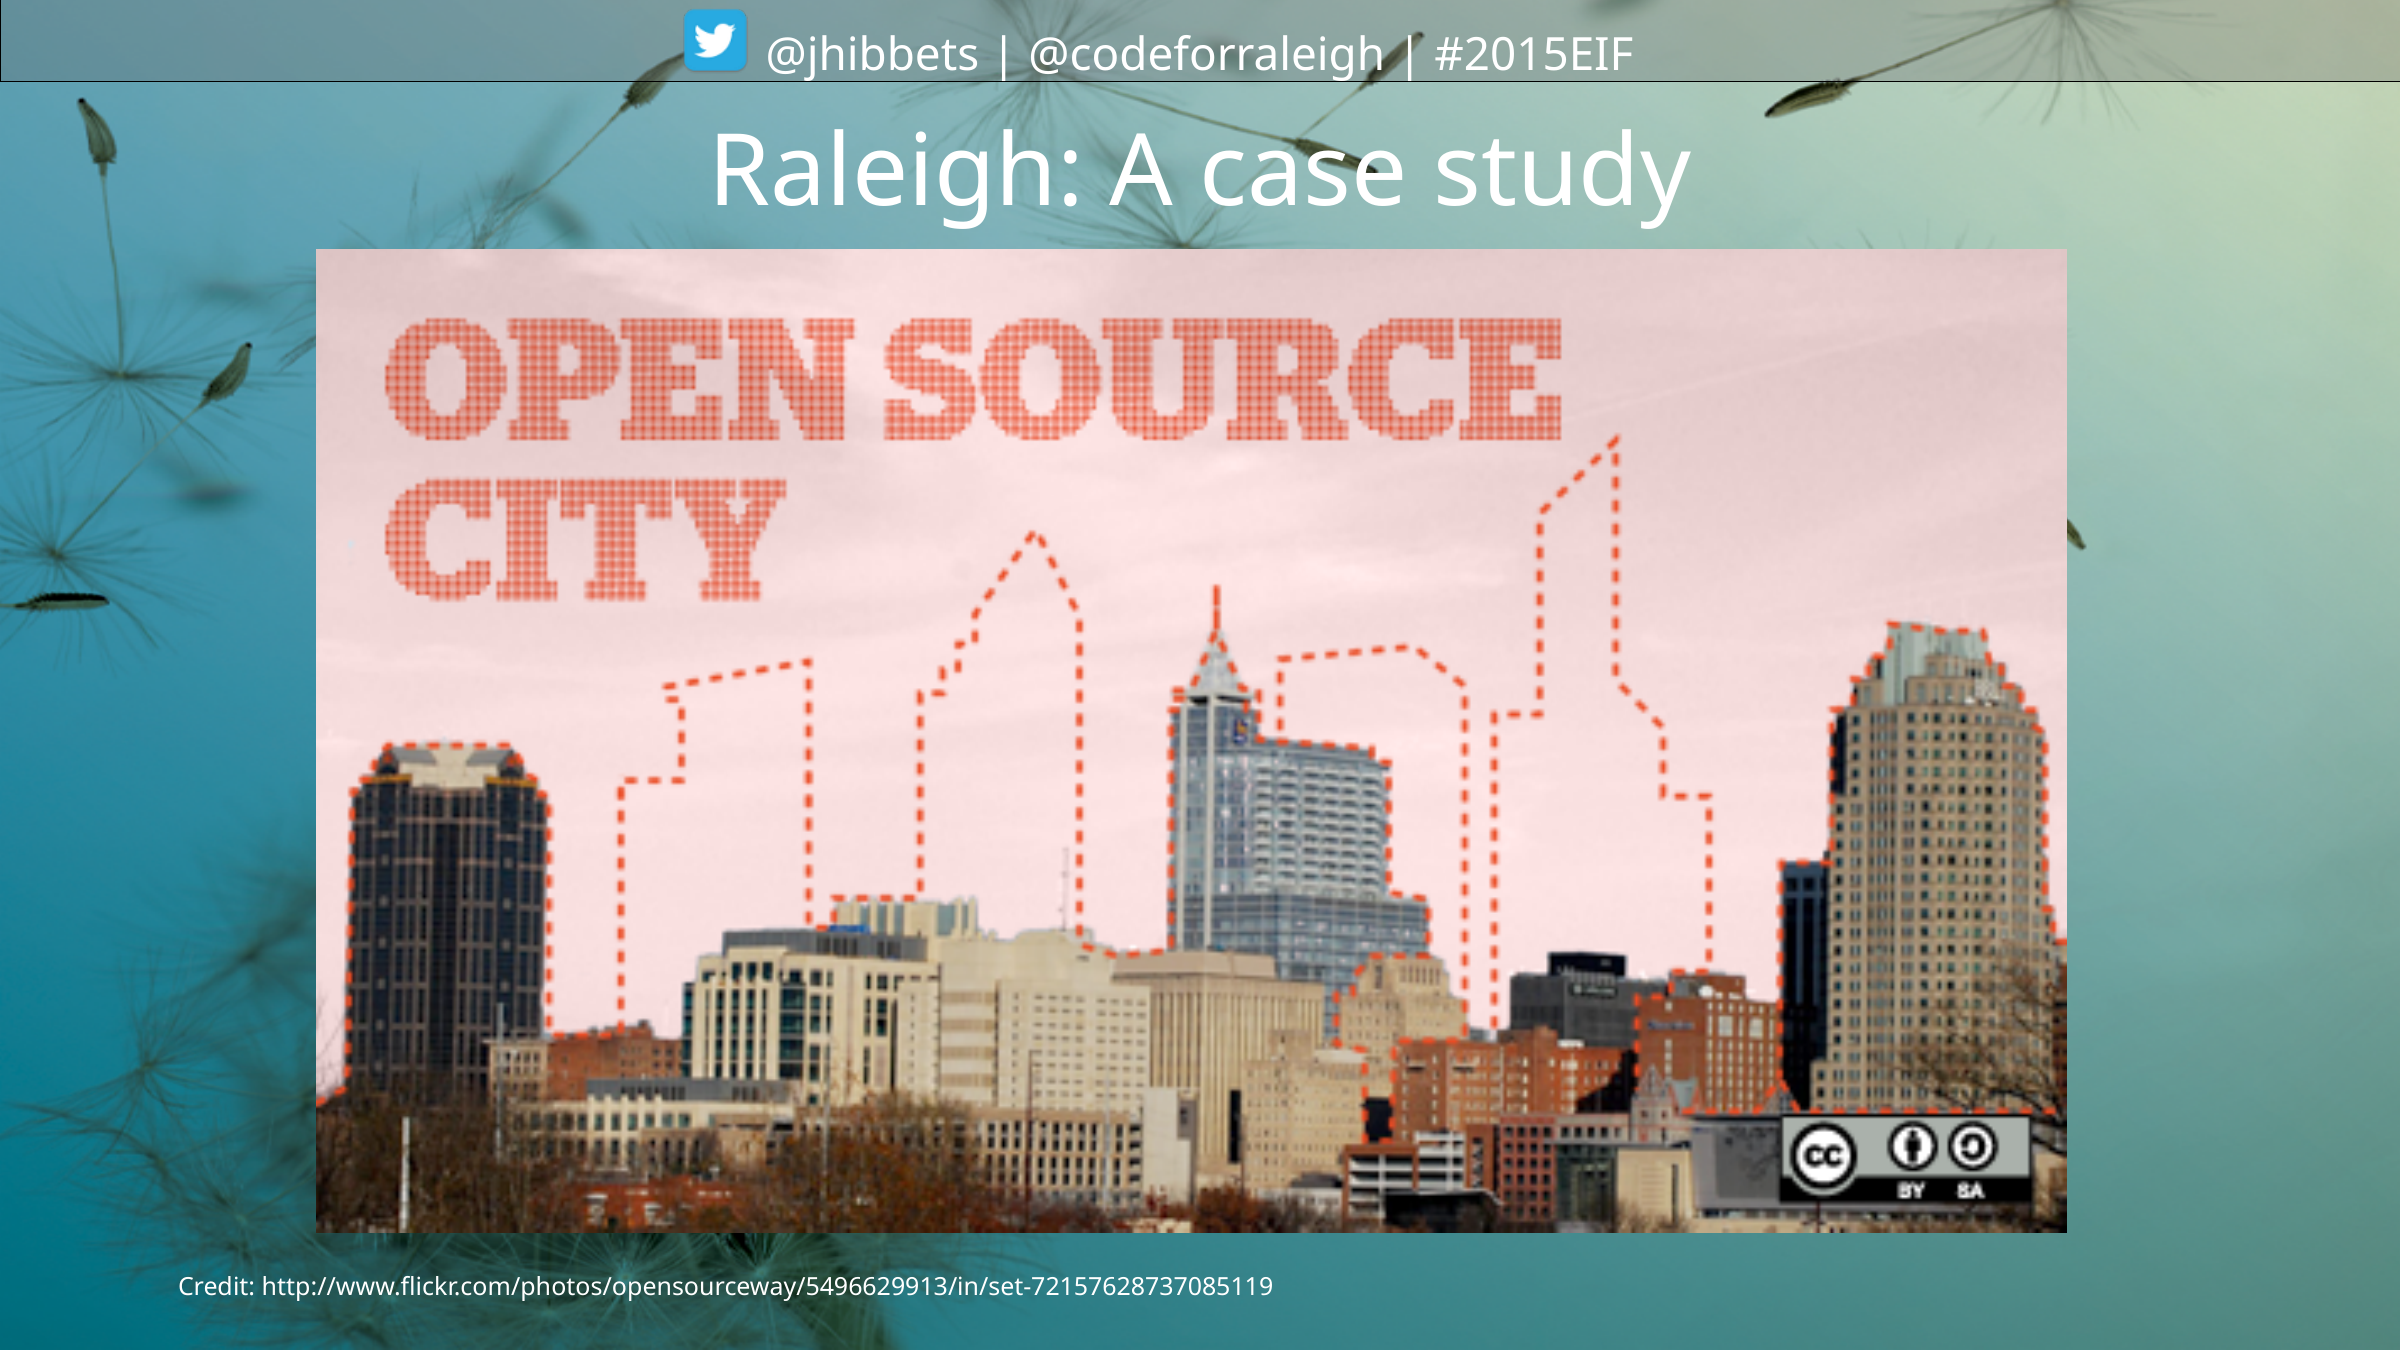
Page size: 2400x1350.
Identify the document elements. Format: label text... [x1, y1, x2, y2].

text_box Credit: http://www.flickr.com/photos/opensourceway/5496629913/in/set-72157628737085119 [163, 1261, 1785, 1308]
title Raleigh: A case study [120, 53, 2281, 280]
picture [0, 82, 2400, 1350]
picture [682, 8, 750, 53]
